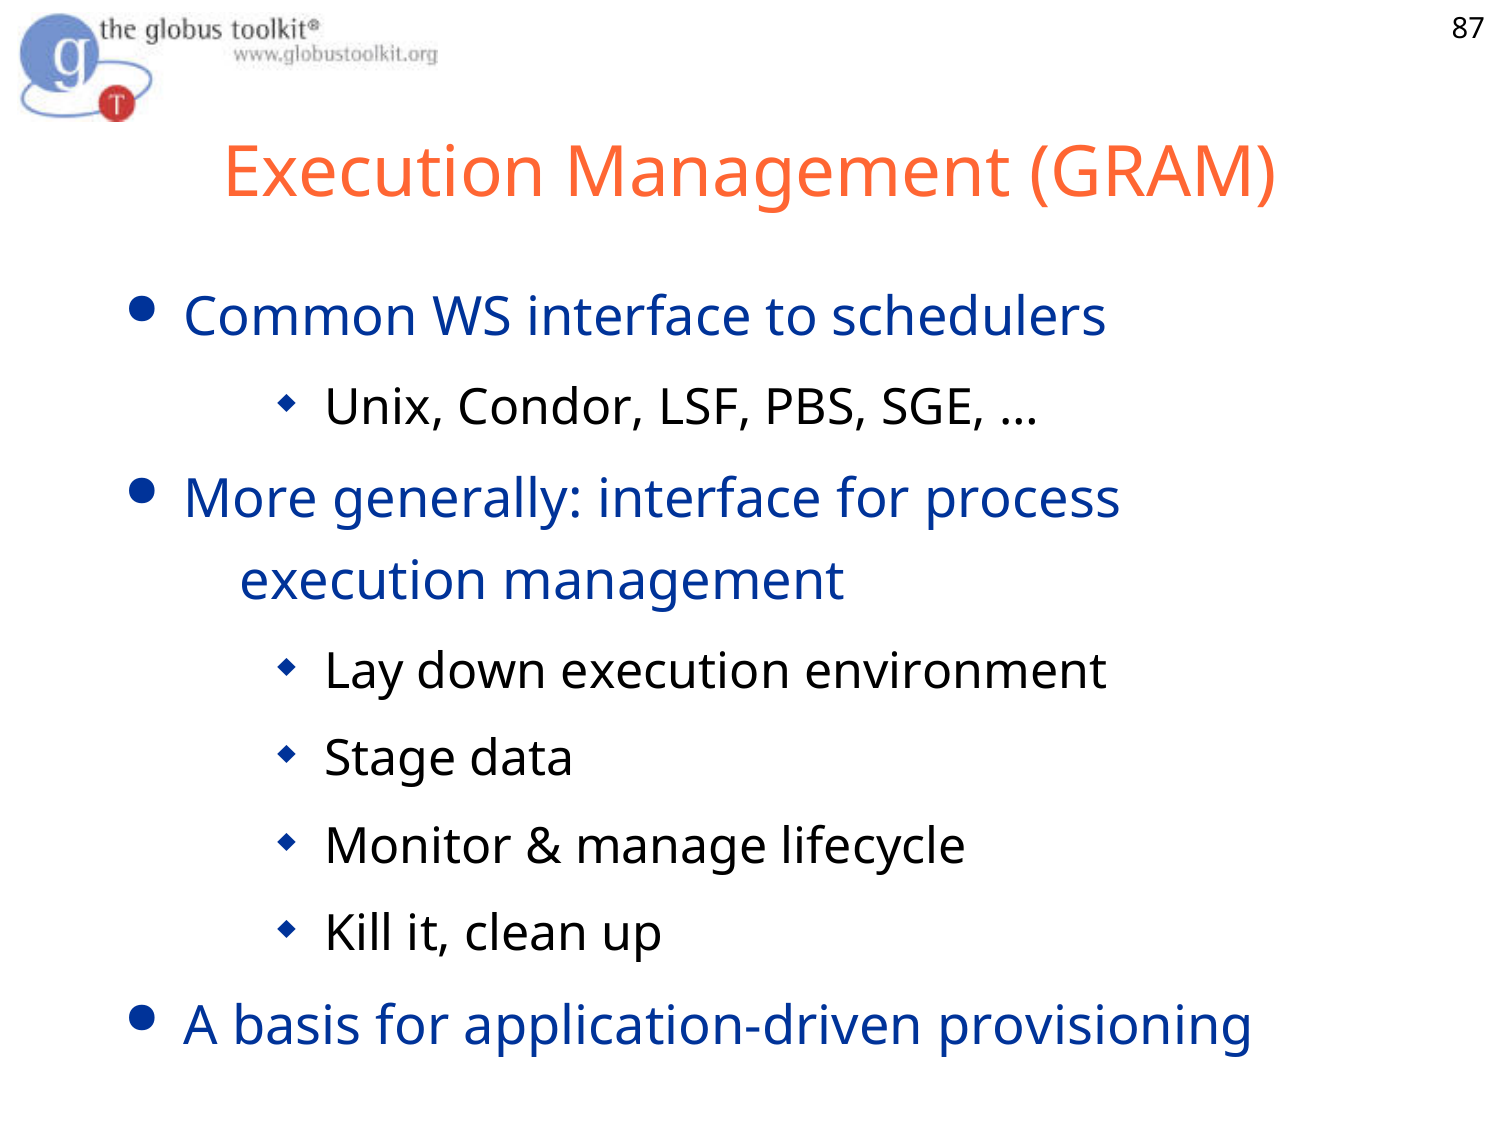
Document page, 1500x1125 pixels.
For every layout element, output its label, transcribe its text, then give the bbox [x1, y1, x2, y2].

list Common WS interface to schedulers Unix, Condor, LSF, PBS, SGE, … More generally: interface for process execution management Lay down execution environment Stage data Monitor & manage lifecycle Kill it, clean up A basis for application-driven provisioning [112, 262, 1388, 983]
picture [17, 12, 438, 122]
title Execution Management (GRAM) [112, 99, 1388, 225]
